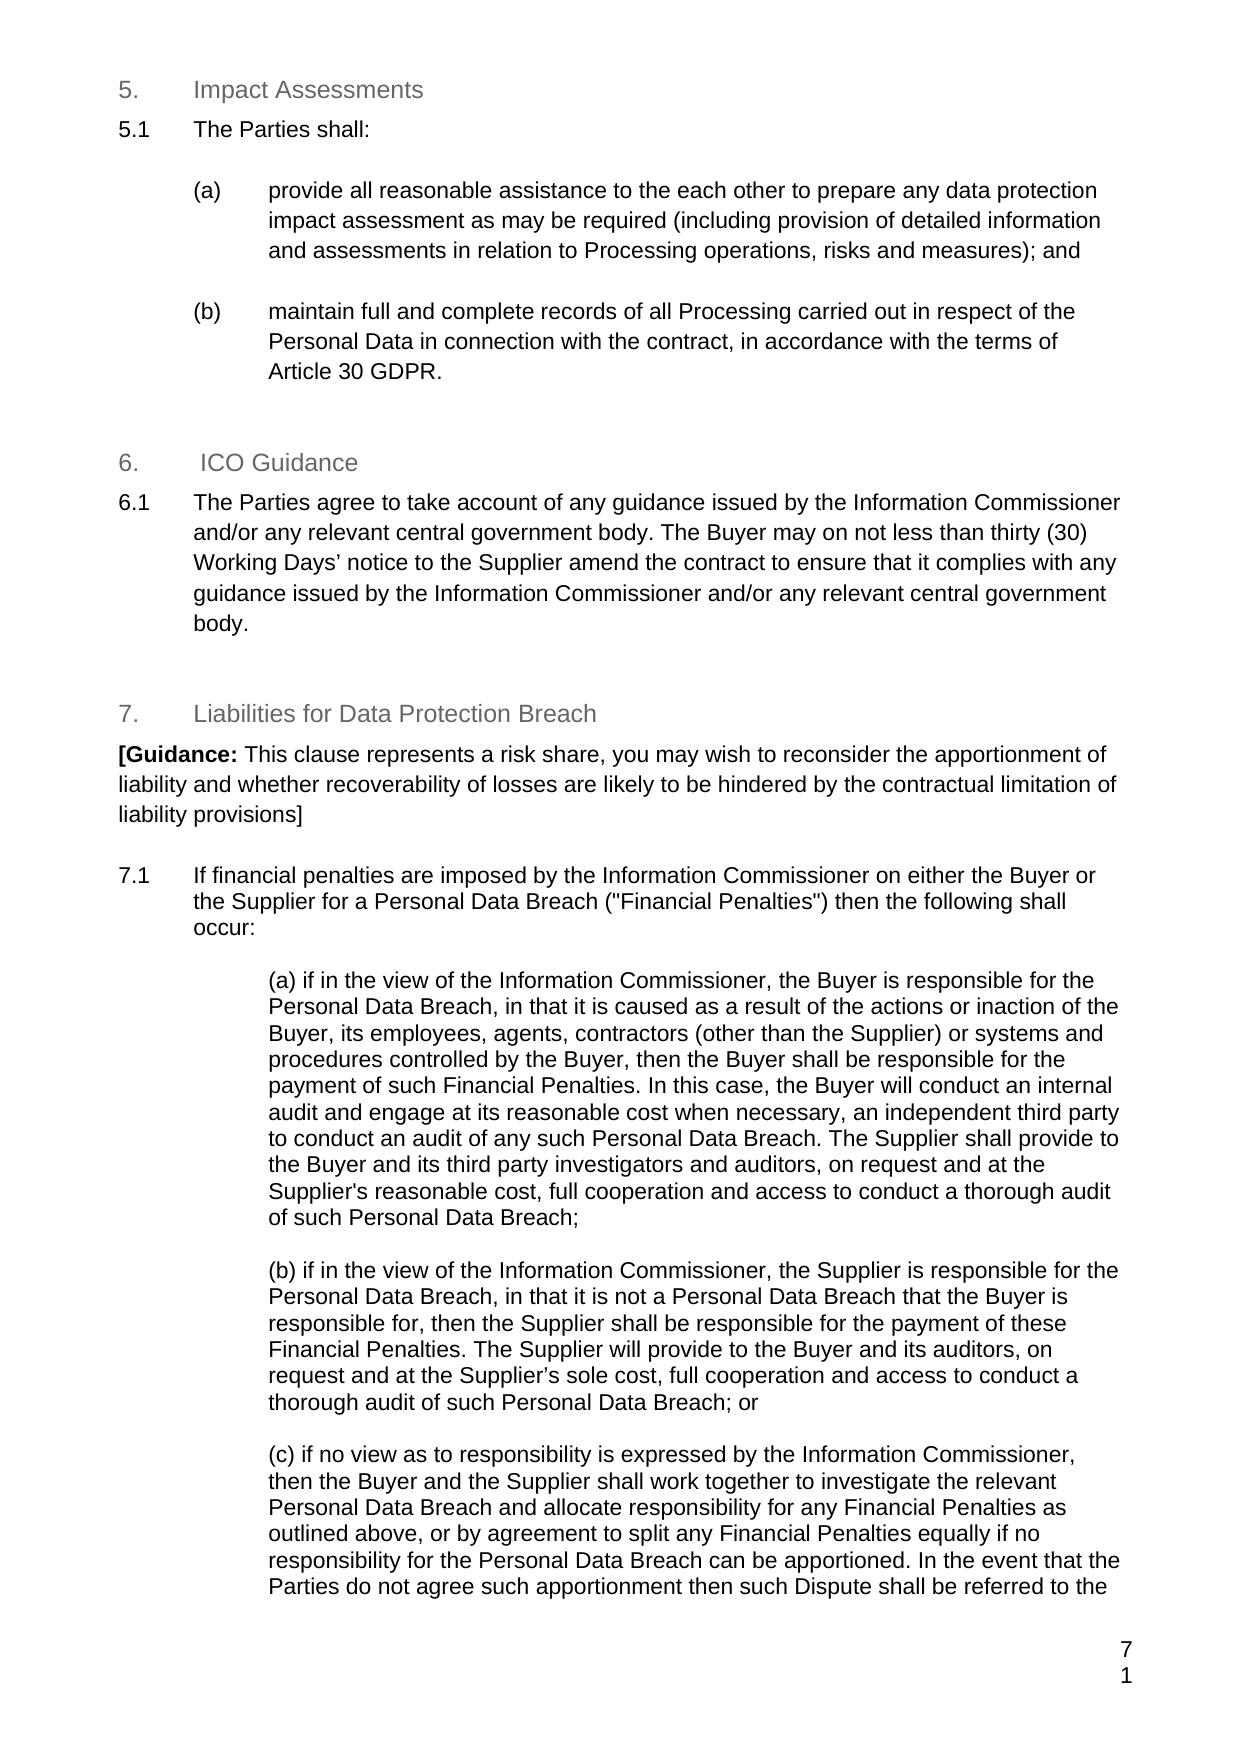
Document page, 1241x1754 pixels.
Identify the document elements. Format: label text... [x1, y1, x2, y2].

subtitle 5. Impact Assessments [118, 75, 1122, 104]
text (b) maintain full and complete records of all Processing carried out in respect of the Personal Data in connection with the contract, in accordance with the terms of Article 30 GDPR. [193, 298, 1122, 384]
text [Guidance: This clause represents a risk share, you may wish to reconsider the apportionment of liability and whether recoverability of losses are likely to be hindered by the contractual limitation of liability provisions] [118, 741, 1122, 827]
subtitle 6. ICO Guidance [118, 448, 1122, 476]
text 5.1 The Parties shall: [118, 116, 1122, 143]
text (c) if no view as to responsibility is expressed by the Information Commissioner, then the Buyer and the Supplier shall work together to investigate the relevant Personal Data Breach and allocate responsibility for any Financial Penalties as outlined above, or by agreement to split any Financial Penalties equally if no responsibility for the Personal Data Breach can be apportioned. In the event that the Parties do not agree such apportionment then such Dispute shall be referred to the [268, 1441, 1122, 1599]
text (b) if in the view of the Information Commissioner, the Supplier is responsible for the Personal Data Breach, in that it is not a Personal Data Breach that the Buyer is responsible for, then the Supplier shall be responsible for the payment of these Financial Penalties. The Supplier will provide to the Buyer and its auditors, on request and at the Supplier’s sole cost, full cooperation and access to conduct a thorough audit of such Personal Data Breach; or [268, 1257, 1122, 1415]
subtitle 7. Liabilities for Data Protection Breach [118, 699, 1122, 728]
text 7.1 If financial penalties are imposed by the Information Commissioner on either the Buyer or the Supplier for a Personal Data Breach ("Financial Penalties") then the following shall occur: [118, 862, 1122, 941]
text (a) provide all reasonable assistance to the each other to prepare any data protection impact assessment as may be required (including provision of detailed information and assessments in relation to Processing operations, risks and measures); and [193, 177, 1122, 263]
text (a) if in the view of the Information Commissioner, the Buyer is responsible for the Personal Data Breach, in that it is caused as a result of the actions or inaction of the Buyer, its employees, agents, contractors (other than the Supplier) or systems and procedures controlled by the Buyer, then the Buyer shall be responsible for the payment of such Financial Penalties. In this case, the Buyer will conduct an internal audit and engage at its reasonable cost when necessary, an independent third party to conduct an audit of any such Personal Data Breach. The Supplier shall provide to the Buyer and its third party investigators and auditors, on request and at the Supplier's reasonable cost, full cooperation and access to conduct a thorough audit of such Personal Data Breach; [268, 967, 1122, 1231]
text 6.1 The Parties agree to take account of any guidance issued by the Information Commissioner and/or any relevant central government body. The Buyer may on not less than thirty (30) Working Days’ notice to the Supplier amend the contract to ensure that it complies with any guidance issued by the Information Commissioner and/or any relevant central government body. [118, 489, 1122, 636]
